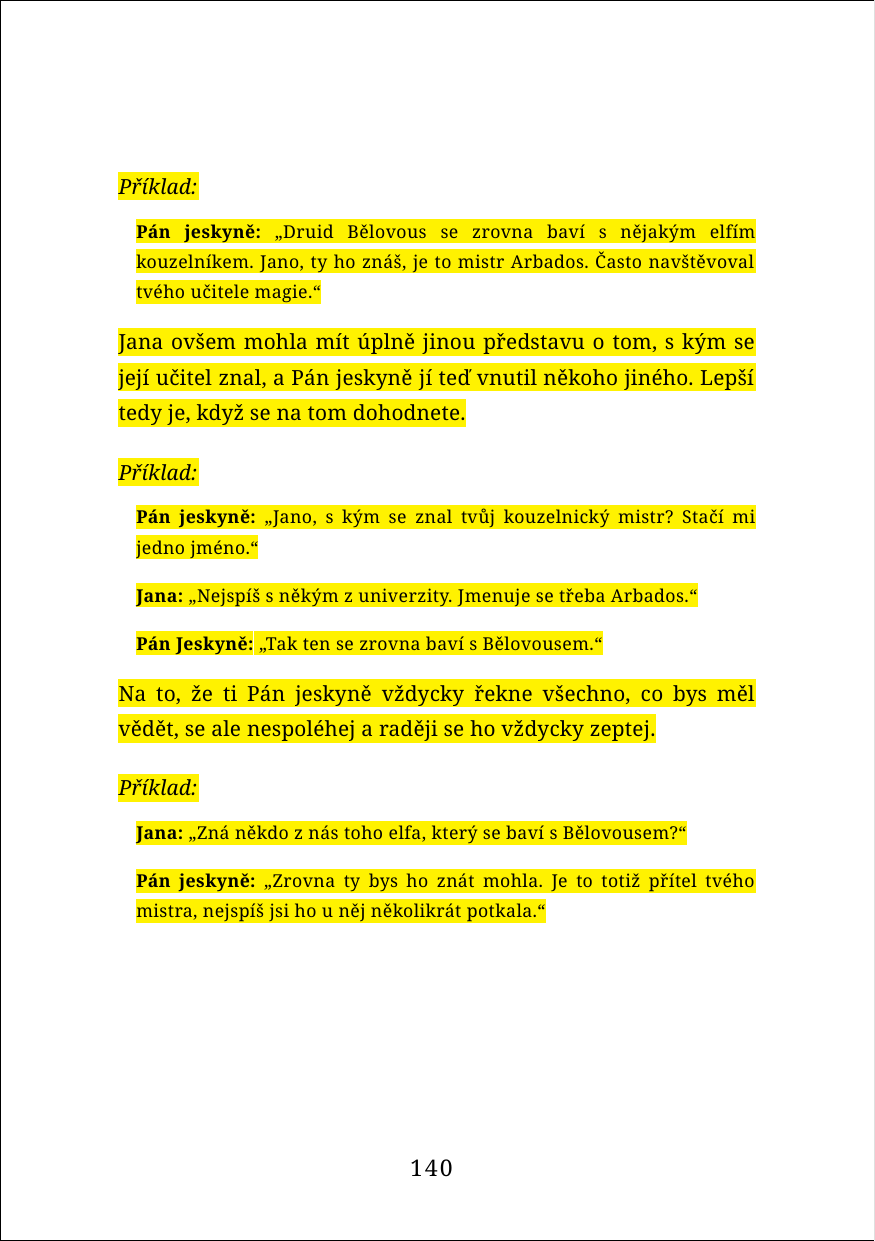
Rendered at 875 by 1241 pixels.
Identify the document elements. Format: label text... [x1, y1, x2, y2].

text Jana: „Nejspíš s někým z univerzity. Jmenuje se třeba Arbados.“ [136, 583, 756, 607]
text Příklad: [118, 458, 756, 486]
text Příklad: [118, 172, 756, 200]
text Pán jeskyně: „Jano, s kým se znal tvůj kouzelnický mistr? Stačí mi jedno jméno.“ [136, 505, 756, 559]
text Jana: „Zná někdo z nás toho elfa, který se baví s Bělovousem?“ [136, 821, 756, 845]
text Jana ovšem mohla mít úplně jinou představu o tom, s kým se její učitel znal, a Pán jeskyně jí teď vnutil někoho jiného. Lepší tedy je, když se na tom dohodnete. [118, 327, 756, 427]
text Pán jeskyně: „Druid Bělovous se zrovna baví s nějakým elfím kouzelníkem. Jano, ty ho znáš, je to mistr Arbados. Často navštěvoval tvého učitele magie.“ [136, 219, 756, 304]
text Na to, že ti Pán jeskyně vždycky řekne všechno, co bys měl vědět, se ale nespoléhej a raději se ho vždycky zeptej. [118, 679, 756, 743]
text Pán Jeskyně: „Tak ten se zrovna baví s Bělovousem.“ [136, 631, 756, 655]
text Pán jeskyně: „Zrovna ty bys ho znát mohla. Je to totiž přítel tvého mistra, nejspíš jsi ho u něj několikrát potkala.“ [136, 869, 756, 923]
text Příklad: [118, 773, 756, 802]
